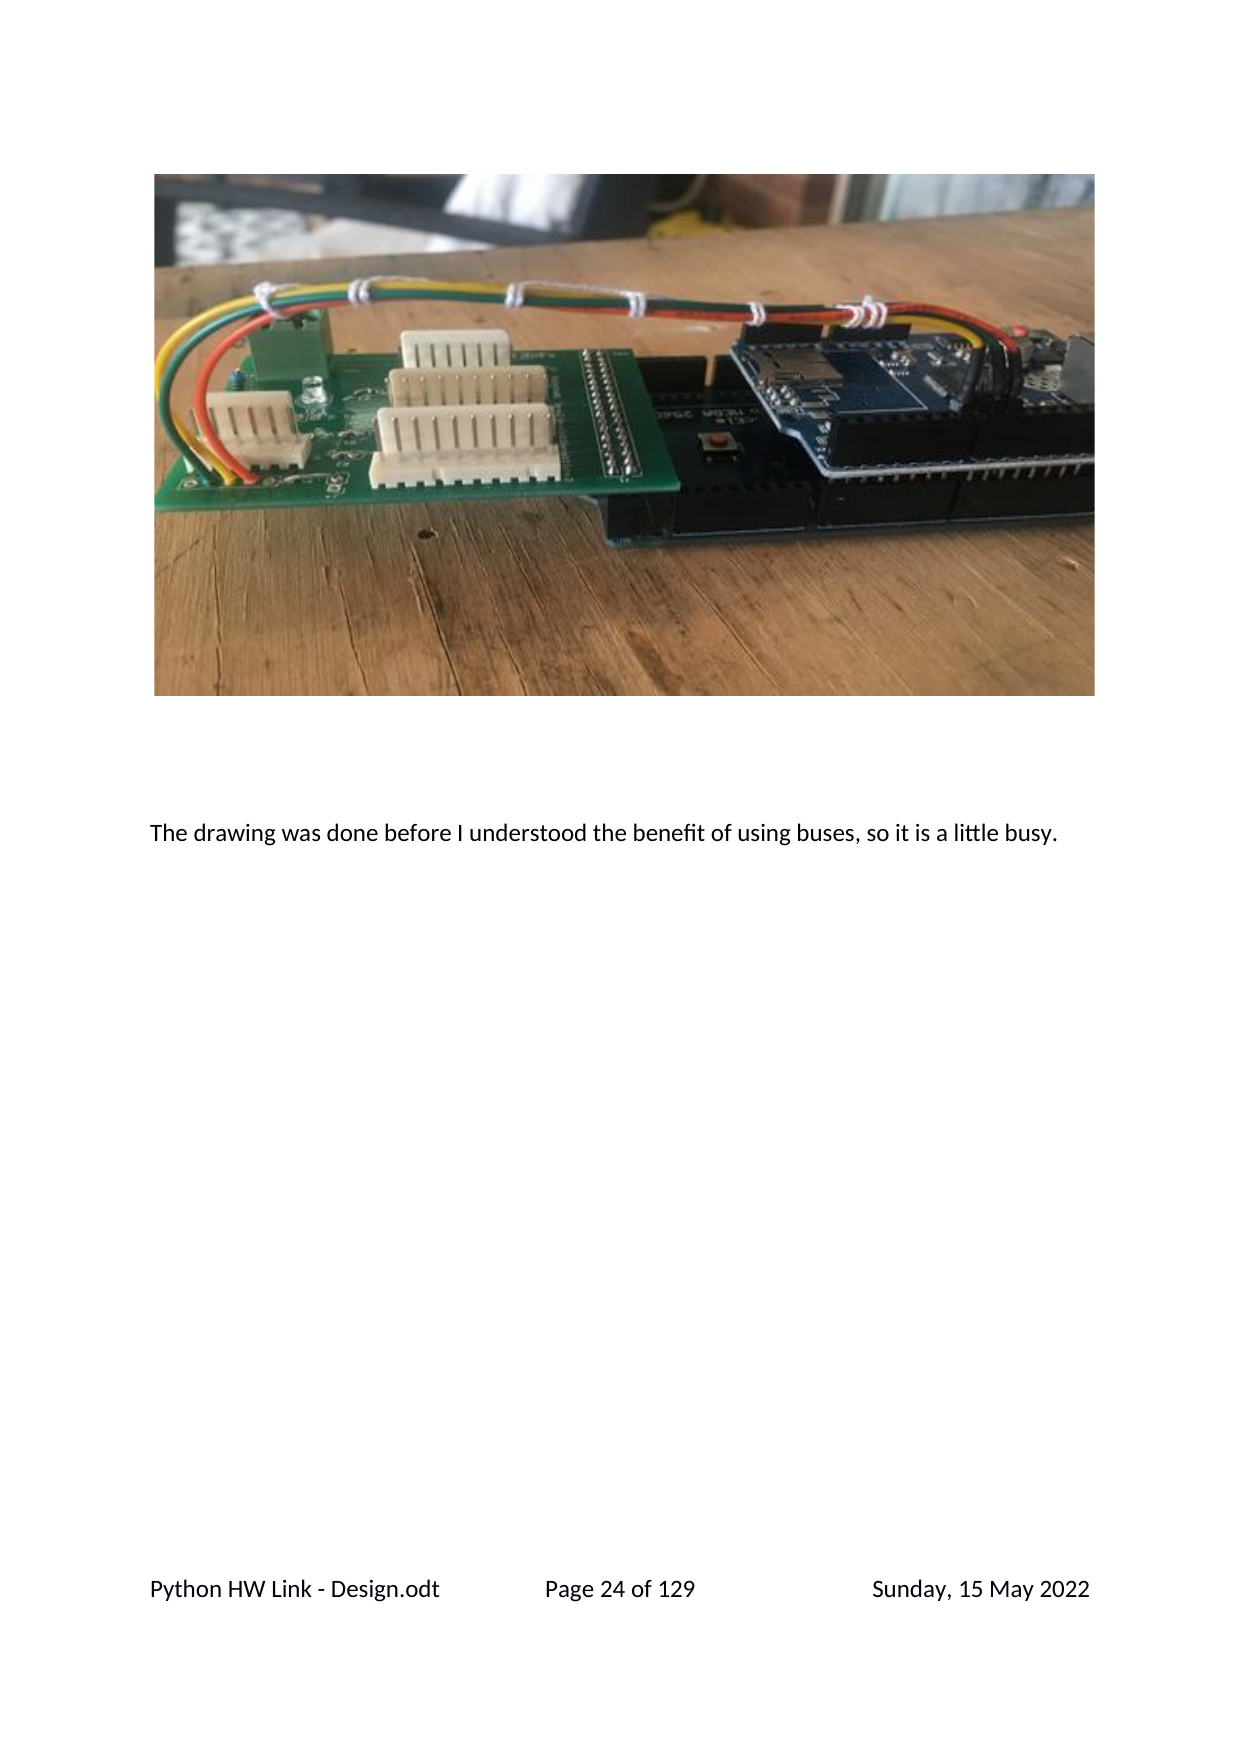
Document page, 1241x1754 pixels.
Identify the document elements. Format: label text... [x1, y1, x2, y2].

picture [154, 174, 1095, 696]
text The drawing was done before I understood the benefit of using buses, so it is a little busy. [150, 817, 1090, 848]
